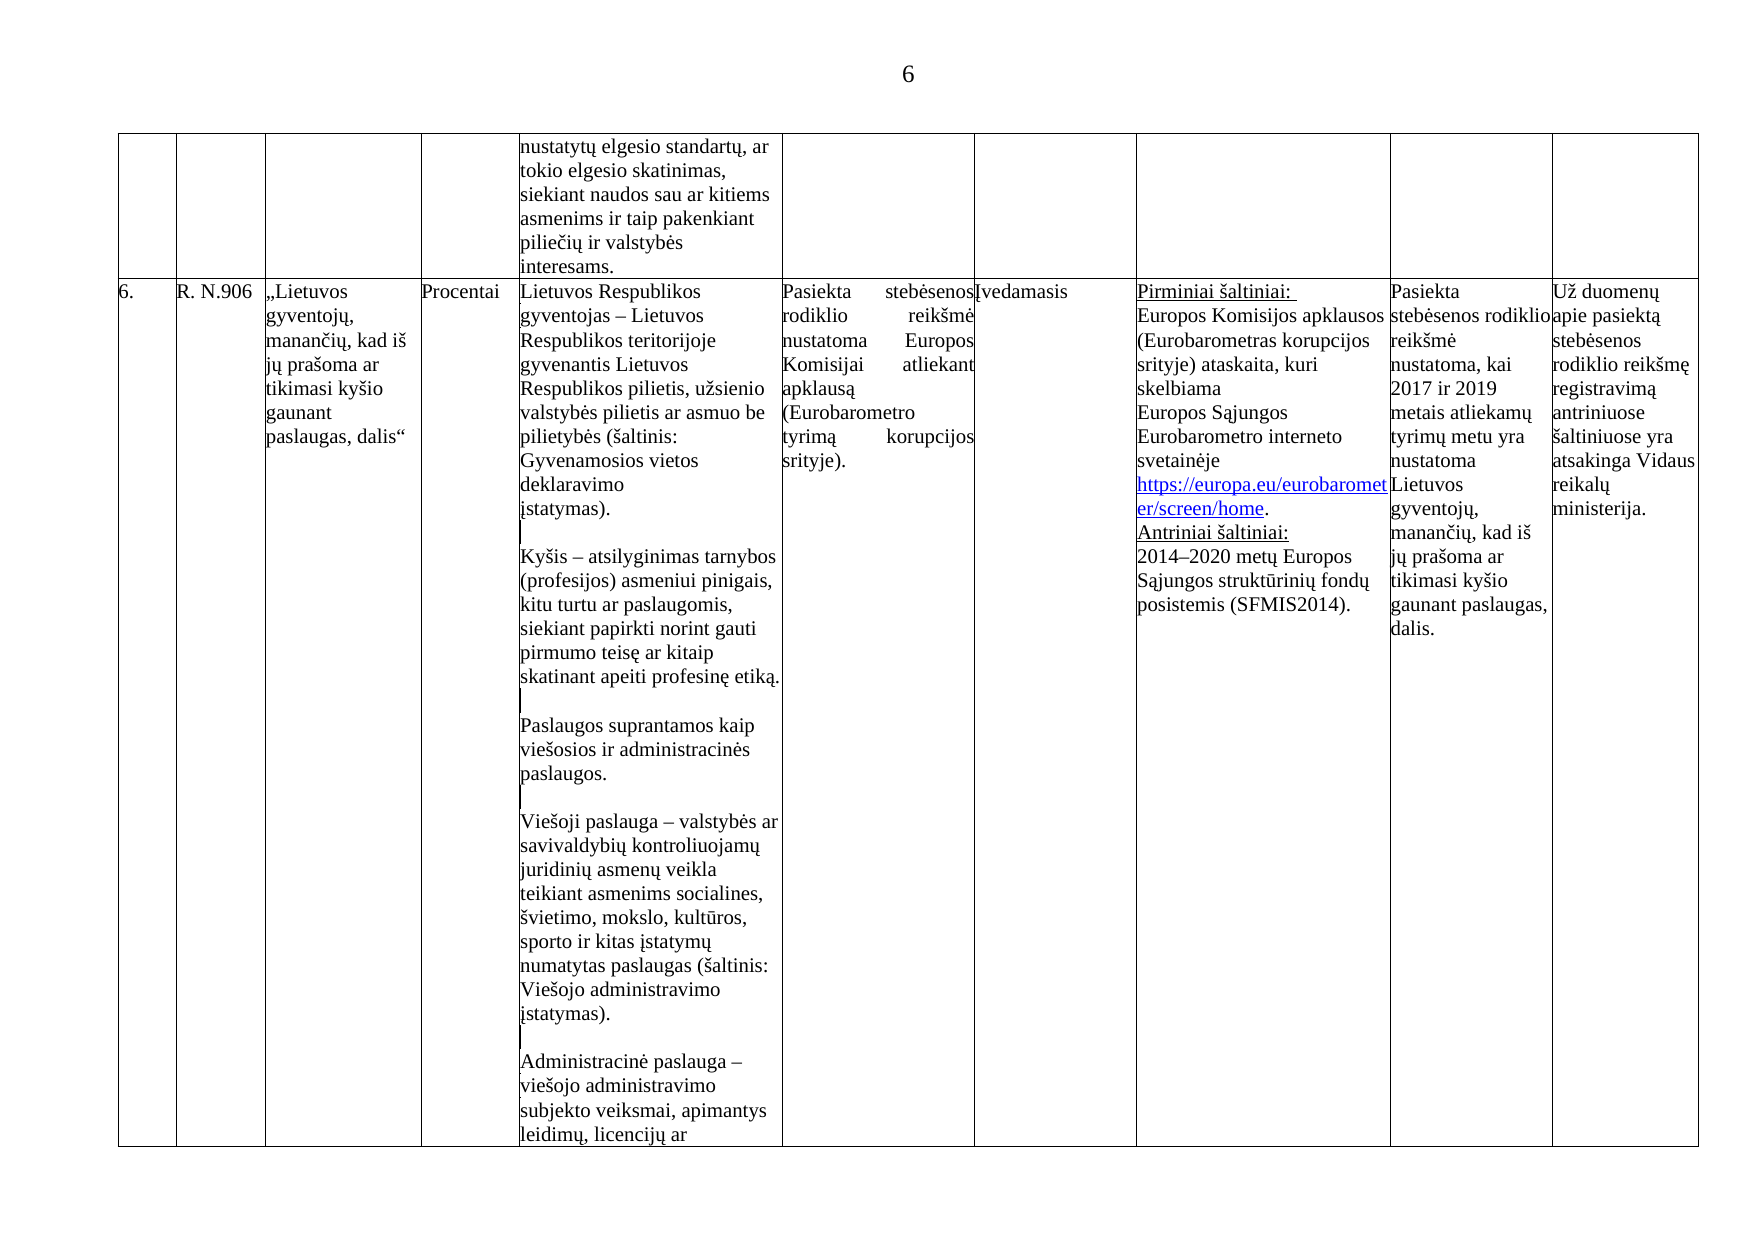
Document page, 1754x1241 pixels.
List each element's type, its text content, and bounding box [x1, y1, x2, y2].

table_cell Procentai [422, 279, 519, 1146]
table_cell Pasiekta stebėsenos rodiklio reikšmė nustatoma Europos Komisijai atliekant apklausą (Eurobarometro tyrimą korupcijos srityje). [783, 279, 974, 1146]
table_cell [1391, 134, 1552, 278]
table_cell Įvedamasis [975, 279, 1136, 1146]
table_cell 6. [119, 279, 176, 1146]
table_cell [266, 134, 421, 278]
table_cell Pirminiai šaltiniai: Europos Komisijos apklausos (Eurobarometras korupcijos srityje) ataskaita, kuri skelbiama Europos Sąjungos Eurobarometro interneto svetainėje https://europa.eu/eurobarometer/screen/home. Antriniai šaltiniai: 2014–2020 metų Europos Sąjungos struktūrinių fondų posistemis (SFMIS2014). [1137, 279, 1390, 1146]
table_cell [177, 134, 265, 278]
table_cell [422, 134, 519, 278]
table_cell [975, 134, 1136, 278]
table_cell [783, 134, 974, 278]
table_cell [1137, 134, 1390, 278]
table_cell [1553, 134, 1698, 278]
table_cell Pasiekta stebėsenos rodiklio reikšmė nustatoma, kai 2017 ir 2019 metais atliekamų tyrimų metu yra nustatoma Lietuvos gyventojų, manančių, kad iš jų prašoma ar tikimasi kyšio gaunant paslaugas, dalis. [1391, 279, 1552, 1146]
table_cell Lietuvos Respublikos gyventojas – Lietuvos Respublikos teritorijoje gyvenantis Lietuvos Respublikos pilietis, užsienio valstybės pilietis ar asmuo be pilietybės (šaltinis: Gyvenamosios vietos deklaravimo įstatymas). Kyšis – atsilyginimas tarnybos (profesijos) asmeniui pinigais, kitu turtu ar paslaugomis, siekiant papirkti norint gauti pirmumo teisę ar kitaip skatinant apeiti profesinę etiką. Paslaugos suprantamos kaip viešosios ir administracinės paslaugos. Viešoji paslauga – valstybės ar savivaldybių kontroliuojamų juridinių asmenų veikla teikiant asmenims socialines, švietimo, mokslo, kultūros, sporto ir kitas įstatymų numatytas paslaugas (šaltinis: Viešojo administravimo įstatymas). Administracinė paslauga – viešojo administravimo subjekto veiksmai, apimantys leidimų, licencijų ar [521, 279, 782, 1146]
table_cell Už duomenų apie pasiektą stebėsenos rodiklio reikšmę registravimą antriniuose šaltiniuose yra atsakinga Vidaus reikalų ministerija. [1553, 279, 1698, 1146]
table_cell nustatytų elgesio standartų, ar tokio elgesio skatinimas, siekiant naudos sau ar kitiems asmenims ir taip pakenkiant piliečių ir valstybės interesams. [521, 134, 782, 278]
table_cell [119, 134, 176, 278]
table_cell „Lietuvos gyventojų, manančių, kad iš jų prašoma ar tikimasi kyšio gaunant paslaugas, dalis“ [266, 279, 421, 1146]
table_cell R. N.906 [177, 279, 265, 1146]
